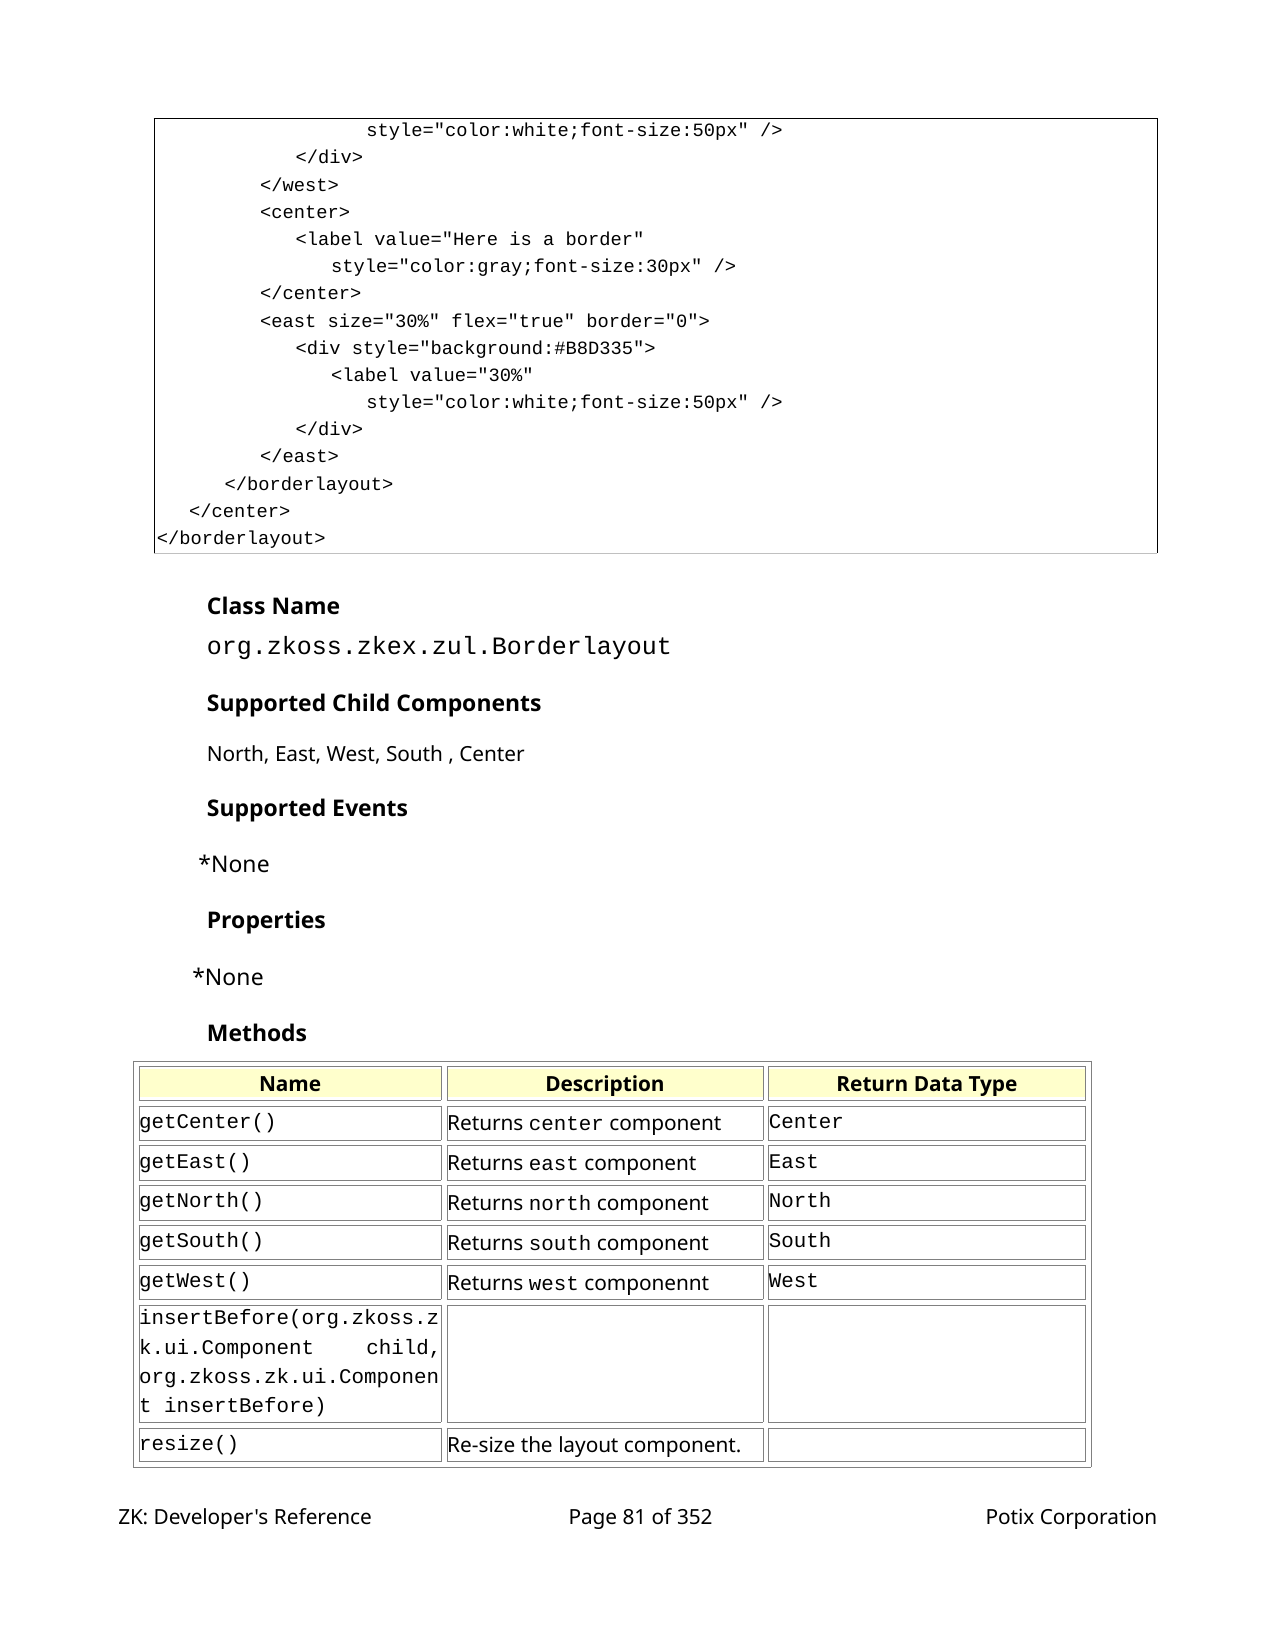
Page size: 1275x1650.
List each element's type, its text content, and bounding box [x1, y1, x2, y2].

text </borderlayout> [155, 526, 1157, 553]
subtitle Supported Child Components [207, 687, 1157, 718]
text <div style="background:#B8D335"> [155, 336, 1157, 360]
subtitle Properties [207, 904, 1157, 936]
table_cell resize() [136, 1422, 444, 1461]
table_cell Returns east component [444, 1140, 766, 1180]
text style="color:gray;font-size:30px" /> [155, 254, 1157, 278]
text North, East, West, South , Center [207, 739, 1157, 767]
text style="color:white;font-size:50px" /> [155, 390, 1157, 414]
table_cell getSouth() [136, 1220, 444, 1259]
text <label value="30%" [155, 363, 1157, 387]
table_header Return Data Type [766, 1062, 1088, 1100]
text org.zkoss.zkex.zul.Borderlayout [207, 633, 1157, 662]
text style="color:white;font-size:50px" /> [155, 119, 1157, 142]
subtitle Supported Events [207, 792, 1157, 823]
table_cell Returns north component [444, 1180, 766, 1219]
table_cell getCenter() [136, 1100, 444, 1140]
table_cell Returns west componennt [444, 1259, 766, 1299]
text </center> [155, 281, 1157, 306]
text *None [118, 848, 1157, 879]
table_cell Re-size the layout component. [444, 1422, 766, 1461]
text </borderlayout> [155, 472, 1157, 496]
table_header Name [136, 1062, 444, 1100]
text </west> [155, 172, 1157, 197]
table_cell Center [766, 1100, 1088, 1140]
table_cell West [766, 1259, 1088, 1299]
table_cell East [766, 1140, 1088, 1180]
table_header Description [444, 1062, 766, 1100]
table_cell getWest() [136, 1259, 444, 1299]
table_cell getEast() [136, 1140, 444, 1180]
text </east> [155, 444, 1157, 469]
text </center> [155, 499, 1157, 523]
table_cell Returns center component [444, 1100, 766, 1140]
text </div> [155, 145, 1157, 169]
table_cell insertBefore(org.zkoss.zk.ui.Component child, org.zkoss.zk.ui.Component insertBefore) [136, 1299, 444, 1422]
text <label value="Here is a border" [155, 227, 1157, 251]
table_cell [444, 1299, 766, 1422]
table_cell [448, 1306, 763, 1422]
text <east size="30%" flex="true" border="0"> [155, 308, 1157, 333]
text </div> [155, 417, 1157, 441]
table_cell getNorth() [136, 1180, 444, 1219]
table_cell [766, 1422, 1088, 1461]
text <center> [155, 200, 1157, 224]
subtitle Methods [207, 1017, 1157, 1048]
table_cell North [766, 1180, 1088, 1219]
text *None [118, 961, 1157, 992]
subtitle Class Name [207, 590, 1157, 621]
table_cell Returns south component [444, 1220, 766, 1259]
table_cell South [766, 1220, 1088, 1259]
table_cell [769, 1306, 1085, 1422]
table_cell [769, 1429, 1085, 1461]
table_cell [766, 1299, 1088, 1422]
